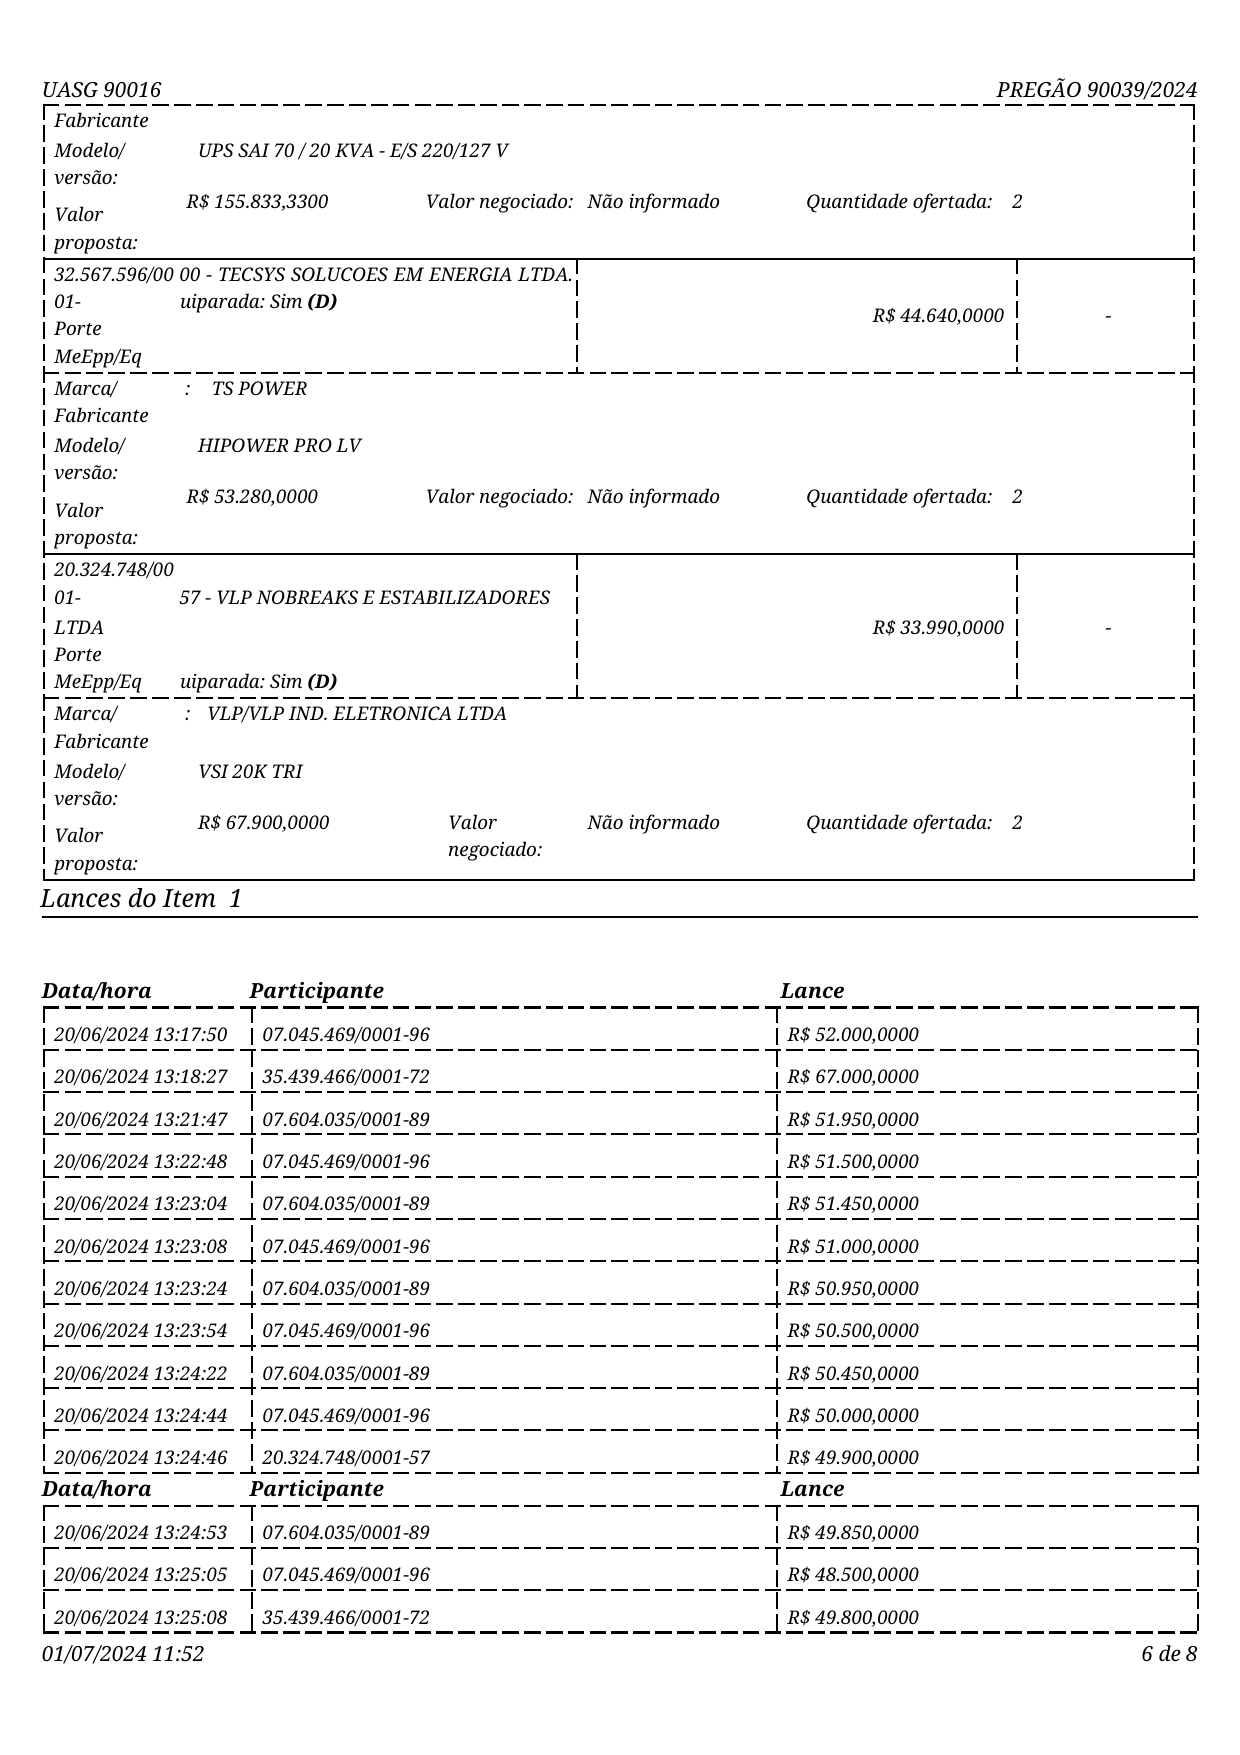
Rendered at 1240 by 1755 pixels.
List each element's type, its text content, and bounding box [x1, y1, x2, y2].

table_cell 07.604.035/0001-89 [252, 1091, 777, 1133]
table_cell 20/06/2024 13:23:24 [44, 1260, 252, 1302]
table_cell Quantidade ofertada: [788, 806, 1002, 879]
table_cell 20/06/2024 13:24:22 [44, 1345, 252, 1387]
table_cell 07.045.469/0001-96 [252, 1387, 777, 1429]
table_header R$ 49.850,0000 [777, 1505, 1198, 1547]
table_cell R$ 67.000,0000 [777, 1049, 1198, 1091]
table_cell R$ 51.500,0000 [777, 1133, 1198, 1176]
table_cell [1068, 185, 1194, 258]
table_cell 20/06/2024 13:21:47 [44, 1091, 252, 1133]
table_cell 2 [1002, 185, 1068, 258]
table_header 07.604.035/0001-89 [252, 1505, 777, 1547]
table_cell [577, 136, 787, 185]
table_cell [577, 757, 787, 806]
table_cell 07.045.469/0001-96 [252, 1547, 777, 1589]
table_cell R$ 51.950,0000 [777, 1091, 1198, 1133]
table_cell 20/06/2024 13:23:08 [44, 1218, 252, 1260]
table_cell uiparada: Sim (D) [186, 613, 577, 697]
table_cell [788, 757, 1068, 806]
table_cell [1068, 757, 1194, 806]
table_cell [1068, 697, 1194, 757]
table_cell 32.567.596/0001- Porte MeEpp/Eq [44, 260, 186, 372]
table_cell Não informado [577, 806, 787, 879]
table_cell Modelo/versão: Valor proposta: [44, 757, 186, 879]
table_cell Fabricante [44, 104, 186, 136]
table_cell 07.604.035/0001-89 [252, 1345, 777, 1387]
table_cell 57 - VLP NOBREAKS E ESTABILIZADORES [186, 555, 577, 613]
table_cell [577, 431, 787, 480]
table_cell 07.045.469/0001-96 [252, 1218, 777, 1260]
text Lances do Item 1 [40, 881, 1200, 915]
table_cell [448, 757, 577, 806]
table_cell : VLP/VLP IND. ELETRONICA LTDA [186, 697, 577, 757]
table_cell 2 [1002, 480, 1068, 553]
table_cell R$ 50.950,0000 [777, 1260, 1198, 1302]
table_cell R$ 51.450,0000 [777, 1176, 1198, 1218]
table_cell R$ 155.833,3300 Valor negociado: [186, 185, 577, 258]
table_cell 20.324.748/0001-57 [252, 1429, 777, 1472]
table_cell R$ 50.000,0000 [777, 1387, 1198, 1429]
table_cell R$ 44.640,0000 [788, 260, 1017, 372]
table_cell Quantidade ofertada: [788, 185, 1002, 258]
table_header 20/06/2024 13:17:50 [44, 1006, 252, 1049]
table_cell [1017, 555, 1068, 613]
table_cell 20/06/2024 13:24:46 [44, 1429, 252, 1472]
table_cell [1068, 555, 1194, 613]
table_cell Não informado [577, 185, 787, 258]
table_cell : TS POWER [186, 372, 577, 431]
table_cell HIPOWER PRO LV [186, 431, 577, 480]
table_cell 20/06/2024 13:25:05 [44, 1547, 252, 1589]
table_cell R$ 51.000,0000 [777, 1218, 1198, 1260]
table_cell Modelo/versão: Valor proposta: [44, 431, 186, 553]
table_cell - [1068, 613, 1194, 697]
table_cell [788, 697, 1068, 757]
table_cell [788, 372, 1068, 431]
table_cell 07.045.469/0001-96 [252, 1133, 777, 1176]
table_cell [1068, 480, 1194, 553]
text Data/hora Participante Lance [42, 1474, 1200, 1502]
table_cell [1068, 104, 1194, 136]
table_cell Marca/Fabricante [44, 372, 186, 431]
table_cell R$ 49.800,0000 [777, 1589, 1198, 1631]
table_cell [1017, 613, 1068, 697]
table_cell [577, 697, 787, 757]
table_cell 35.439.466/0001-72 [252, 1589, 777, 1631]
table_cell 20/06/2024 13:25:08 [44, 1589, 252, 1631]
table_cell [577, 372, 787, 431]
table_cell [577, 104, 787, 136]
table_cell Modelo/versão: Valor proposta: [44, 136, 186, 258]
table_cell [186, 104, 577, 136]
table_cell 20/06/2024 13:18:27 [44, 1049, 252, 1091]
table_cell [577, 613, 787, 697]
table_cell [788, 136, 1068, 185]
table_cell R$ 67.900,0000 [186, 806, 448, 879]
table_cell R$ 49.900,0000 [777, 1429, 1198, 1472]
table_header 07.045.469/0001-96 [252, 1006, 777, 1049]
table_cell 00 - TECSYS SOLUCOES EM ENERGIA LTDA. uiparada: Sim (D) [186, 260, 577, 372]
table_cell - [1068, 260, 1194, 372]
table_cell R$ 50.450,0000 [777, 1345, 1198, 1387]
table_cell 20/06/2024 13:23:54 [44, 1303, 252, 1345]
table_cell R$ 53.280,0000 Valor negociado: [186, 480, 577, 553]
table_cell 07.604.035/0001-89 [252, 1176, 777, 1218]
table_cell Quantidade ofertada: [788, 480, 1002, 553]
table_cell VSI 20K TRI [186, 757, 448, 806]
table_cell Valor negociado: [448, 806, 577, 879]
table_cell [1068, 431, 1194, 480]
table_cell [788, 431, 1068, 480]
table_cell R$ 50.500,0000 [777, 1303, 1198, 1345]
table_cell [1068, 372, 1194, 431]
table_cell Não informado [577, 480, 787, 553]
table_cell [788, 555, 1017, 613]
text Data/hora Participante Lance [42, 976, 1200, 1004]
table_cell 20/06/2024 13:22:48 [44, 1133, 252, 1176]
table_cell [577, 555, 787, 613]
table_cell LTDA Porte MeEpp/Eq [44, 613, 186, 697]
table_cell Marca/Fabricante [44, 697, 186, 757]
table_cell [1017, 260, 1068, 372]
table_cell [788, 104, 1068, 136]
table_cell [1068, 136, 1194, 185]
table_cell 35.439.466/0001-72 [252, 1049, 777, 1091]
table_cell 20.324.748/0001- [44, 555, 186, 613]
table_cell 20/06/2024 13:24:44 [44, 1387, 252, 1429]
table_cell R$ 33.990,0000 [788, 613, 1017, 697]
table_header 20/06/2024 13:24:53 [44, 1505, 252, 1547]
table_cell 07.604.035/0001-89 [252, 1260, 777, 1302]
table_cell 20/06/2024 13:23:04 [44, 1176, 252, 1218]
table_cell 07.045.469/0001-96 [252, 1303, 777, 1345]
table_cell [1068, 806, 1194, 879]
table_cell 2 [1002, 806, 1068, 879]
table_cell R$ 48.500,0000 [777, 1547, 1198, 1589]
table_header R$ 52.000,0000 [777, 1006, 1198, 1049]
table_cell [577, 260, 787, 372]
table_cell UPS SAI 70 / 20 KVA - E/S 220/127 V [186, 136, 577, 185]
